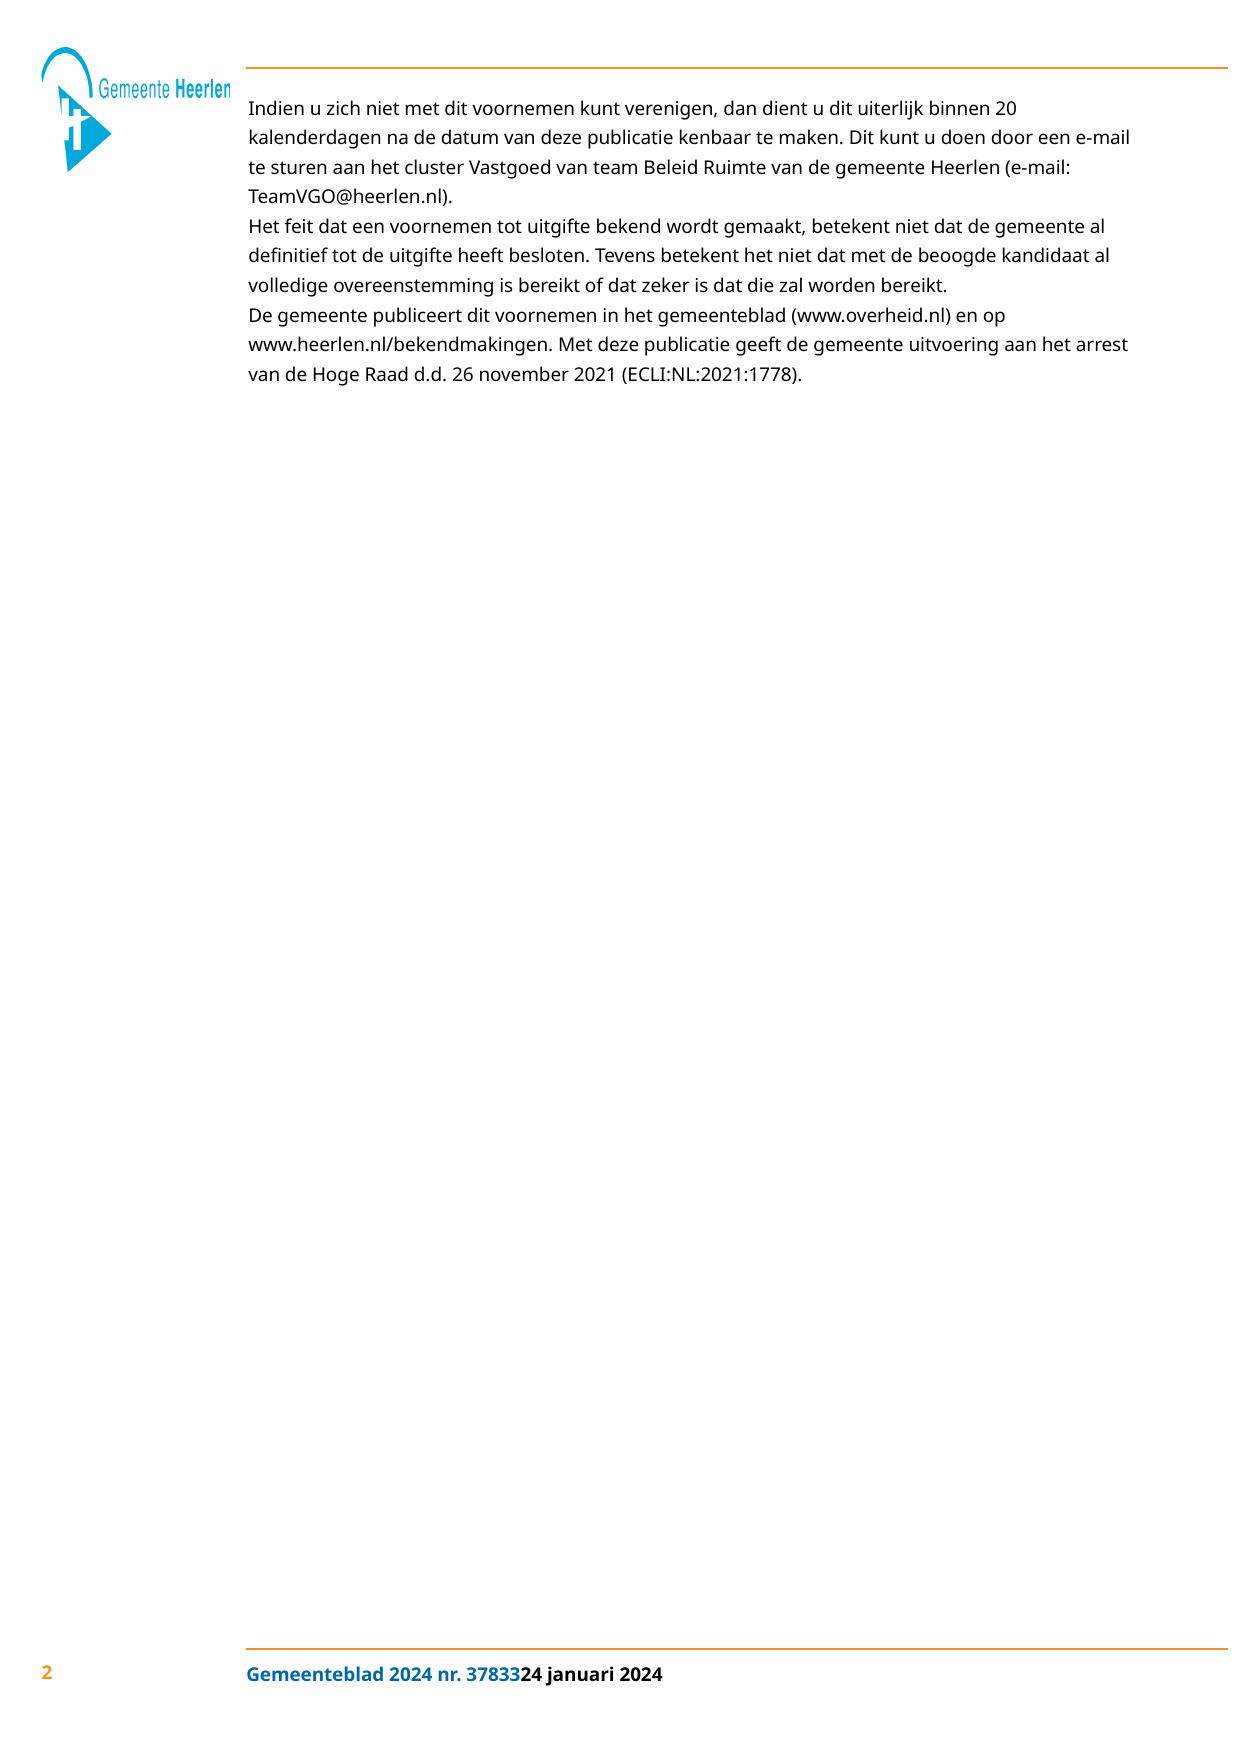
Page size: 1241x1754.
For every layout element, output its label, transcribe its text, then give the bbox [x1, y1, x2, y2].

picture [41, 47, 231, 172]
text Indien u zich niet met dit voornemen kunt verenigen, dan dient u dit uiterlijk binnen 20 kalenderdagen na de datum van deze publicatie kenbaar te maken. Dit kunt u doen door een e-mail te sturen aan het cluster Vastgoed van team Beleid Ruimte van de gemeente Heerlen (e-mail: TeamVGO@heerlen.nl). [248, 95, 1152, 209]
text Het feit dat een voornemen tot uitgifte bekend wordt gemaakt, betekent niet dat de gemeente al definitief tot de uitgifte heeft besloten. Tevens betekent het niet dat met de beoogde kandidaat al volledige overeenstemming is bereikt of dat zeker is dat die zal worden bereikt. [248, 213, 1152, 298]
text De gemeente publiceert dit voornemen in het gemeenteblad (www.overheid.nl) en op www.heerlen.nl/bekendmakingen. Met deze publicatie geeft de gemeente uitvoering aan het arrest van de Hoge Raad d.d. 26 november 2021 (ECLI:NL:2021:1778). [248, 302, 1152, 387]
picture [41, 47, 59, 70]
